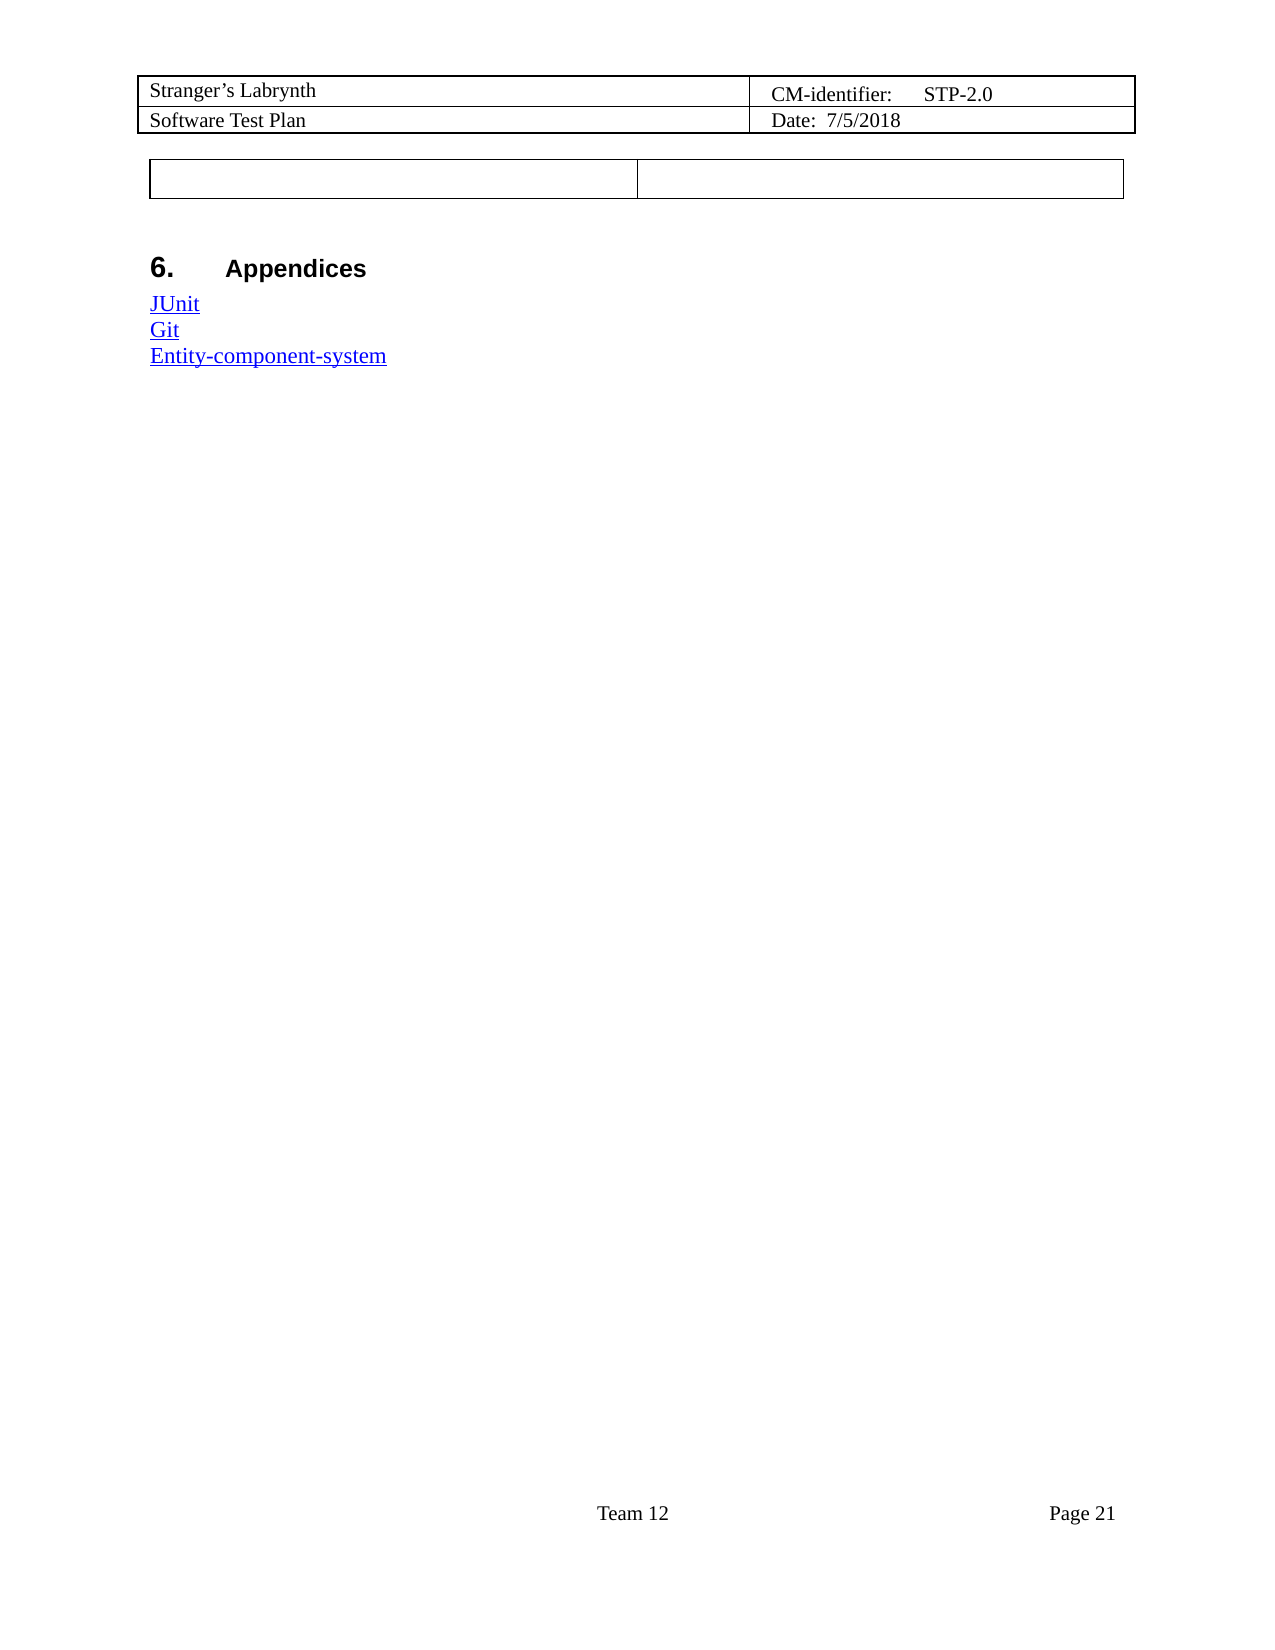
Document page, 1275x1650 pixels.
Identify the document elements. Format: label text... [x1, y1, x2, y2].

subtitle Appendices [150, 250, 1125, 283]
text JUnit [150, 290, 1125, 316]
text Git [150, 316, 1125, 342]
table_cell [151, 160, 637, 198]
text Entity-component-system [150, 342, 1125, 369]
table_cell [638, 160, 1123, 198]
